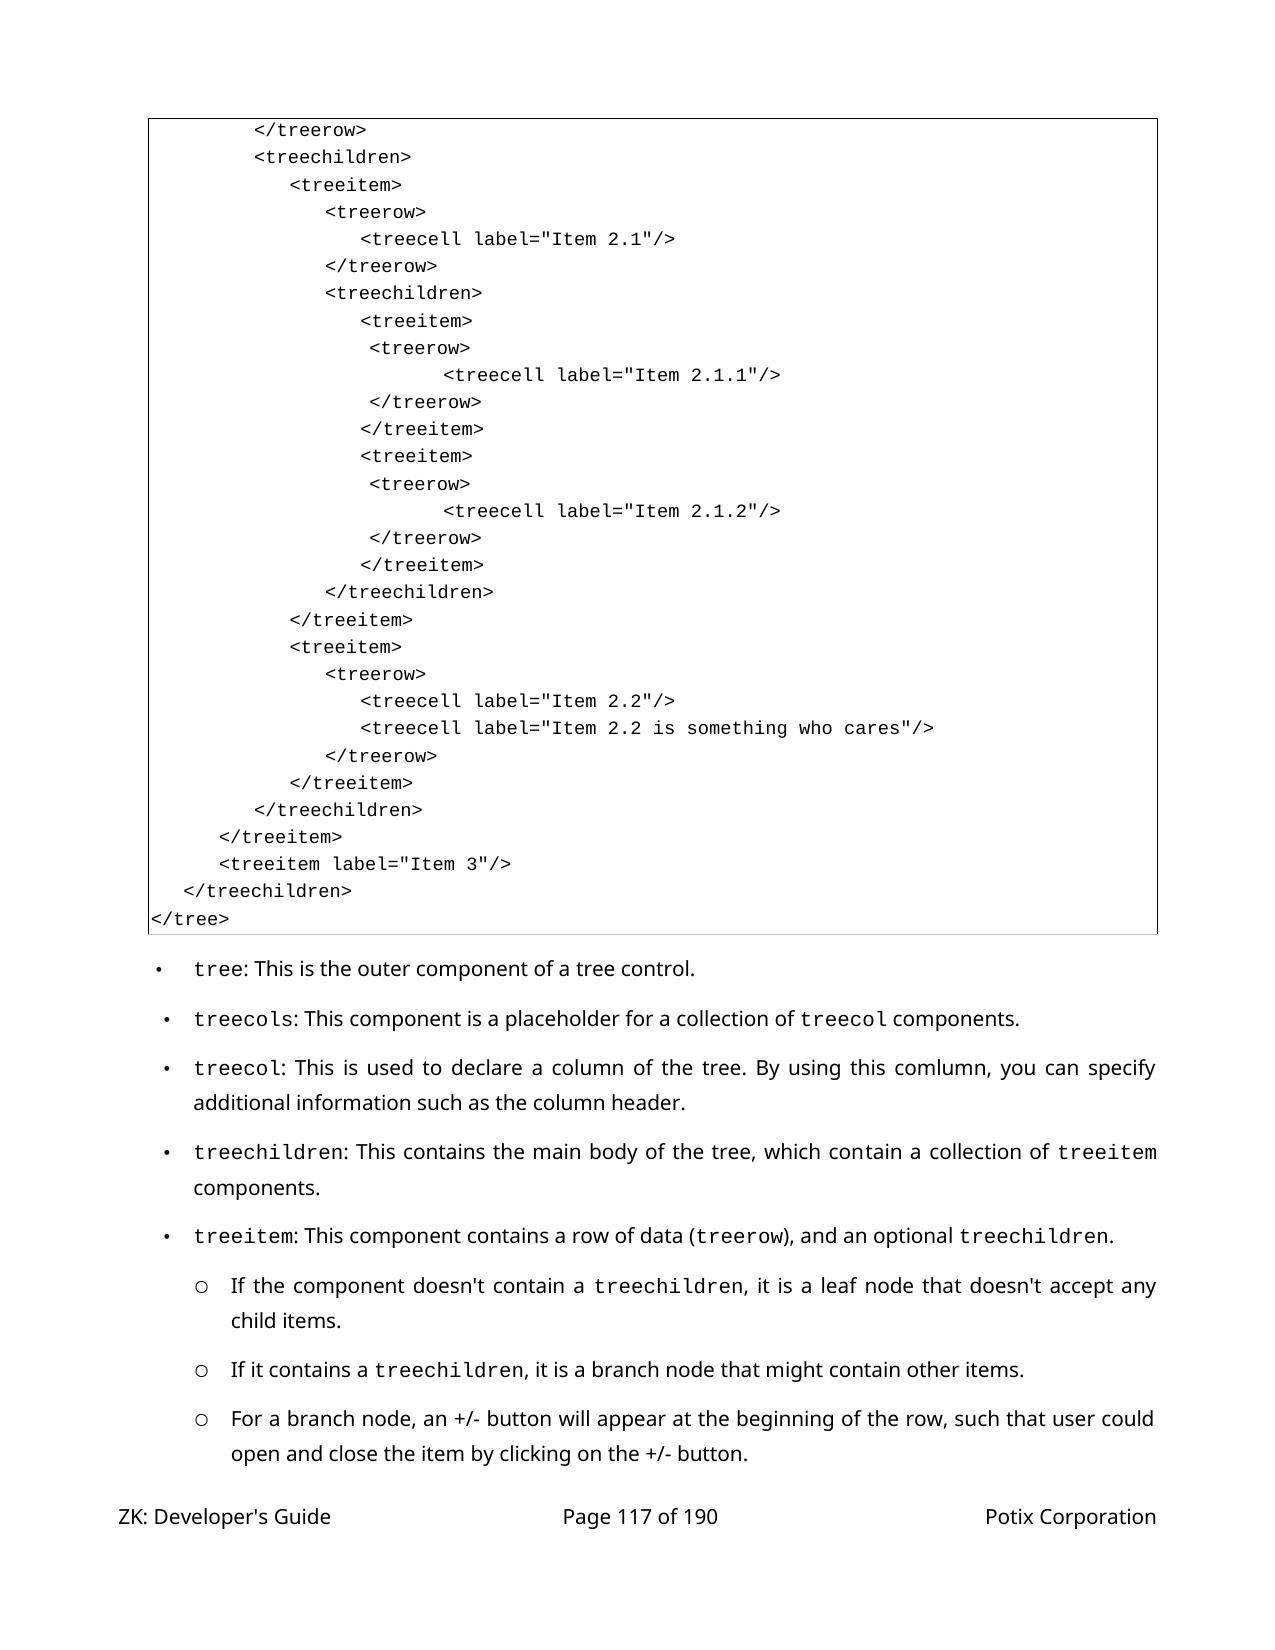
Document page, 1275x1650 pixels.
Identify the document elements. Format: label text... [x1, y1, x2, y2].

text </treechildren> [149, 798, 1157, 822]
text </treerow> [149, 526, 1157, 550]
text </treerow> [149, 254, 1157, 278]
text </treeitem> [149, 417, 1157, 441]
text <treecell label="Item 2.2 is something who cares"/> [149, 716, 1157, 741]
text <treecell label="Item 2.1.1"/> [149, 363, 1157, 387]
text </treeitem> [149, 825, 1157, 849]
text </treeitem> [149, 607, 1157, 632]
text <treeitem> [149, 172, 1157, 197]
text </treerow> [149, 743, 1157, 768]
text <treerow> [149, 662, 1157, 686]
list treecols: This component is a placeholder for a collection of treecol components. [164, 1004, 1157, 1032]
text </treerow> [149, 119, 1157, 142]
list treechildren: This contains the main body of the tree, which contain a collection of treeitem components. [164, 1137, 1157, 1201]
list treeitem: This component contains a row of data (treerow), and an optional treechildren. [164, 1222, 1157, 1250]
text <treecell label="Item 2.2"/> [149, 689, 1157, 713]
text </treerow> [149, 390, 1157, 414]
text <treechildren> [149, 145, 1157, 169]
text <treeitem> [149, 308, 1157, 333]
text </treeitem> [149, 553, 1157, 577]
text </treechildren> [149, 879, 1157, 904]
text </tree> [149, 907, 1157, 934]
list For a branch node, an +/- button will appear at the beginning of the row, such that user could open and close the item by clicking on the +/- button. [193, 1404, 1157, 1468]
text <treeitem label="Item 3"/> [149, 852, 1157, 876]
text <treecell label="Item 2.1.2"/> [149, 499, 1157, 523]
text </treechildren> [149, 580, 1157, 604]
list If the component doesn't contain a treechildren, it is a leaf node that doesn't accept any child items. [193, 1271, 1157, 1334]
list If it contains a treechildren, it is a branch node that might contain other items. [193, 1355, 1157, 1384]
text </treeitem> [149, 771, 1157, 795]
list tree: This is the outer component of a tree control. [156, 954, 1157, 983]
text <treerow> [149, 472, 1157, 496]
text <treerow> [149, 336, 1157, 360]
list treecol: This is used to declare a column of the tree. By using this comlumn, you can specify additional information such as the column header. [164, 1053, 1157, 1117]
text <treeitem> [149, 444, 1157, 469]
text <treeitem> [149, 635, 1157, 659]
text <treerow> [149, 200, 1157, 224]
text <treechildren> [149, 281, 1157, 306]
text <treecell label="Item 2.1"/> [149, 227, 1157, 251]
